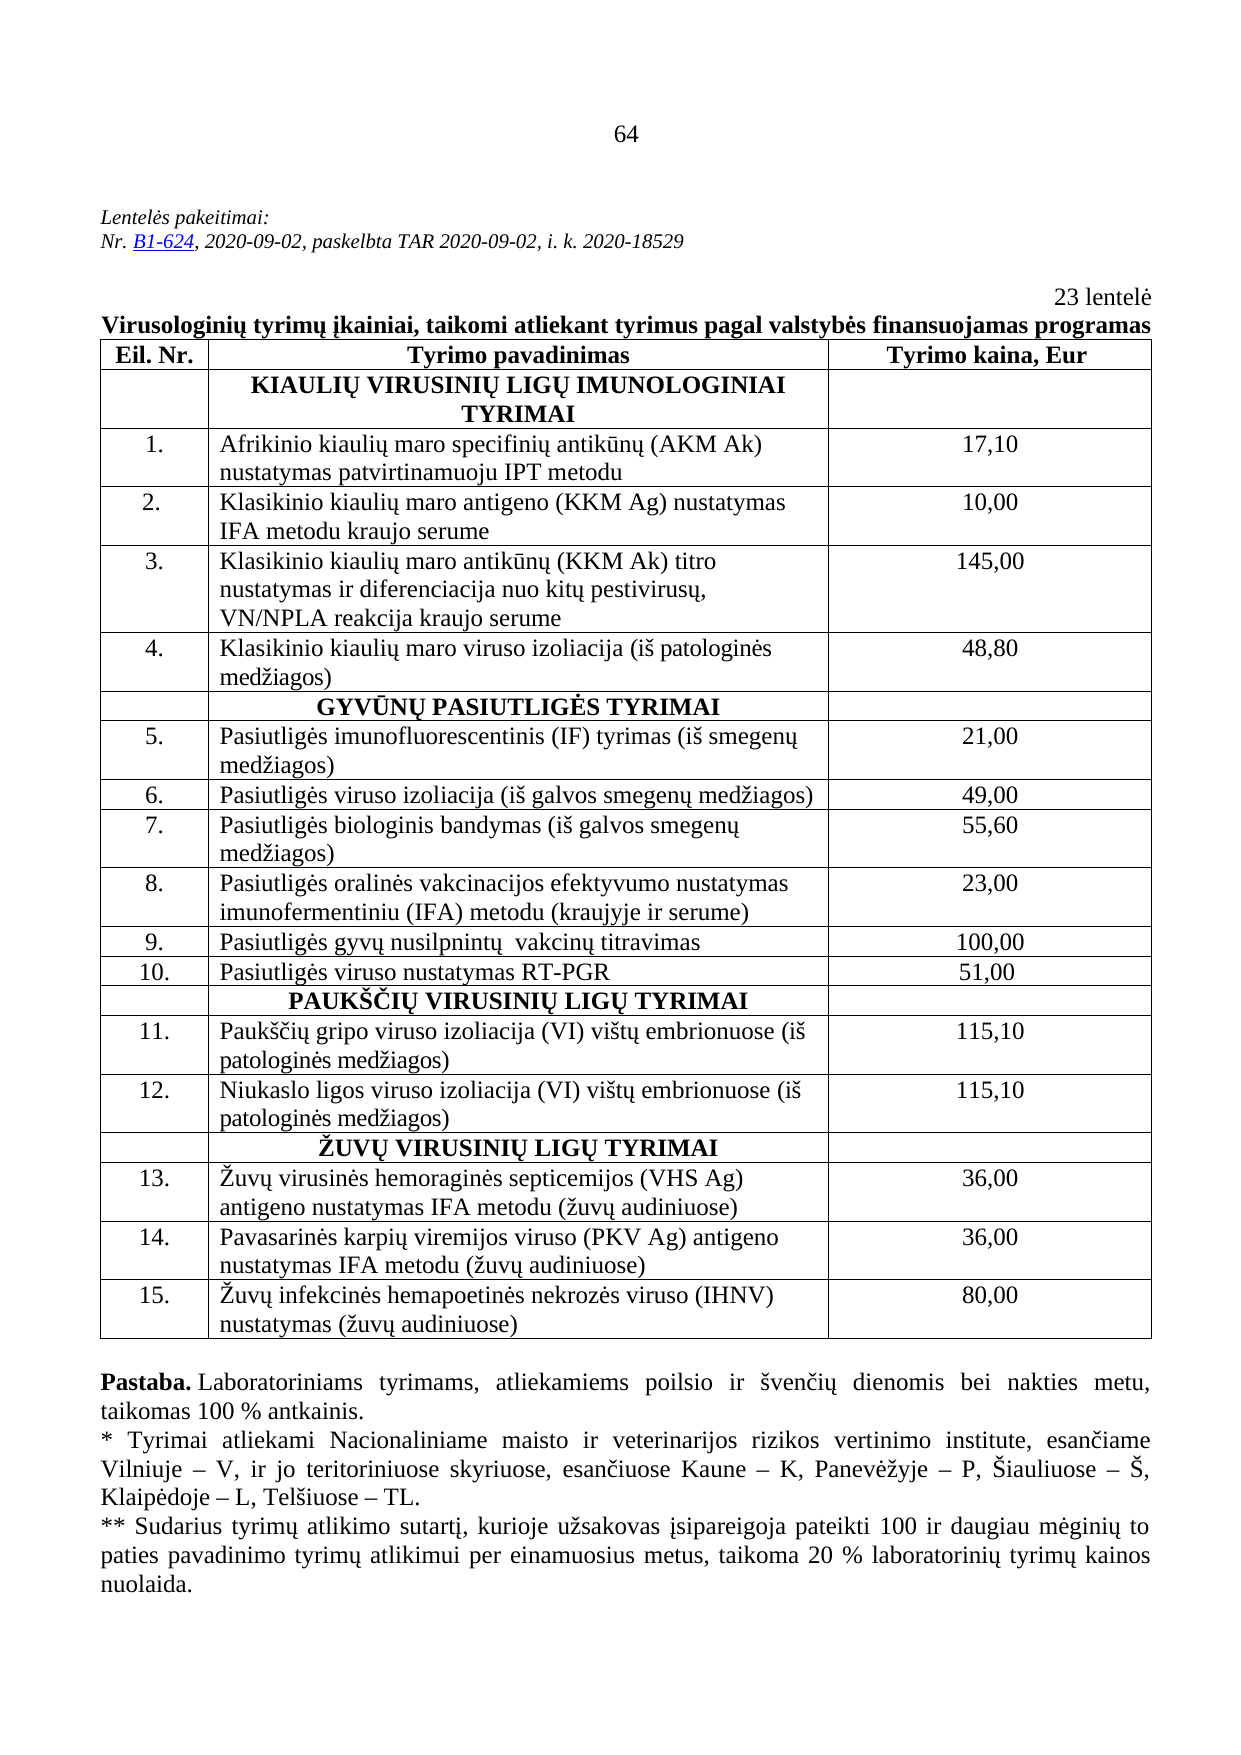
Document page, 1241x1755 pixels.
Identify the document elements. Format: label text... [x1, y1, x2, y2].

table_cell 9. [101, 927, 208, 956]
table_cell Pasiutligės biologinis bandymas (iš galvos smegenų medžiagos) [209, 810, 828, 867]
table_cell [101, 370, 208, 428]
table_cell [101, 1133, 208, 1162]
table_header Eil. Nr. [101, 340, 208, 369]
table_cell 4. [101, 633, 208, 691]
table_cell 17,10 [829, 429, 1151, 486]
table_cell Niukaslo ligos viruso izoliacija (VI) vištų embrionuose (iš patologinės medžiagos) [209, 1075, 828, 1132]
table_cell GYVŪNŲ PASIUTLIGĖS TYRIMAI [209, 692, 828, 720]
table_cell 145,00 [829, 546, 1151, 632]
table_cell 8. [101, 868, 208, 926]
table_cell 36,00 [829, 1222, 1151, 1279]
table_cell 14. [101, 1222, 208, 1279]
table_cell 12. [101, 1075, 208, 1132]
table_cell 6. [101, 780, 208, 809]
text 23 lentelė [225, 282, 1152, 311]
table_cell Pasiutligės oralinės vakcinacijos efektyvumo nustatymas imunofermentiniu (IFA) metodu (kraujyje ir serume) [209, 868, 828, 926]
table_cell [829, 986, 1151, 1015]
table_cell 51,00 [829, 957, 1151, 985]
table_cell 3. [101, 546, 208, 632]
table_cell [101, 692, 208, 720]
table_cell 48,80 [829, 633, 1151, 691]
table_cell [829, 692, 1151, 720]
table_cell 80,00 [829, 1280, 1151, 1338]
table_cell Žuvų virusinės hemoraginės septicemijos (VHS Ag) antigeno nustatymas IFA metodu (žuvų audiniuose) [209, 1163, 828, 1221]
table_cell Pasiutligės gyvų nusilpnintų vakcinų titravimas [209, 927, 828, 956]
table_cell 115,10 [829, 1016, 1151, 1074]
table_cell 7. [101, 810, 208, 867]
table_cell ŽUVŲ VIRUSINIŲ LIGŲ TYRIMAI [209, 1133, 828, 1162]
text * Tyrimai atliekami Nacionaliniame maisto ir veterinarijos rizikos vertinimo institute, esančiame Vilniuje – V, ir jo teritoriniuose skyriuose, esančiuose Kaune – K, Panevėžyje – P, Šiauliuose – Š, Klaipėdoje – L, Telšiuose – TL. [100, 1425, 1152, 1511]
table_cell 100,00 [829, 927, 1151, 956]
text Nr. B1-624, 2020-09-02, paskelbta TAR 2020-09-02, i. k. 2020-18529 [100, 229, 1152, 253]
table_cell [829, 1133, 1151, 1162]
table_cell [829, 370, 1151, 428]
table_cell 36,00 [829, 1163, 1151, 1221]
table_cell Paukščių gripo viruso izoliacija (VI) vištų embrionuose (iš patologinės medžiagos) [209, 1016, 828, 1074]
table_cell KIAULIŲ VIRUSINIŲ LIGŲ IMUNOLOGINIAI TYRIMAI [209, 370, 828, 428]
table_cell 11. [101, 1016, 208, 1074]
table_cell 21,00 [829, 721, 1151, 779]
table_cell 2. [101, 487, 208, 545]
table_cell 15. [101, 1280, 208, 1338]
table_cell Pasiutligės viruso izoliacija (iš galvos smegenų medžiagos) [209, 780, 828, 809]
table_cell 10,00 [829, 487, 1151, 545]
table_cell [101, 986, 208, 1015]
table_cell 10. [101, 957, 208, 985]
table_cell Klasikinio kiaulių maro antigeno (KKM Ag) nustatymas IFA metodu kraujo serume [209, 487, 828, 545]
table_cell 13. [101, 1163, 208, 1221]
text ** Sudarius tyrimų atlikimo sutartį, kurioje užsakovas įsipareigoja pateikti 100 ir daugiau mėginių to paties pavadinimo tyrimų atlikimui per einamuosius metus, taikoma 20 % laboratorinių tyrimų kainos nuolaida. [100, 1511, 1152, 1597]
table_header Tyrimo pavadinimas [209, 340, 828, 369]
table_cell Pasiutligės viruso nustatymas RT-PGR [209, 957, 828, 985]
table_cell 115,10 [829, 1075, 1151, 1132]
table_cell PAUKŠČIŲ VIRUSINIŲ LIGŲ TYRIMAI [209, 986, 828, 1015]
table_cell 49,00 [829, 780, 1151, 809]
text Lentelės pakeitimai: [100, 205, 1152, 229]
text Pastaba. Laboratoriniams tyrimams, atliekamiems poilsio ir švenčių dienomis bei nakties metu, taikomas 100 % antkainis. [100, 1367, 1152, 1425]
table_cell Pasiutligės imunofluorescentinis (IF) tyrimas (iš smegenų medžiagos) [209, 721, 828, 779]
table_cell 1. [101, 429, 208, 486]
table_cell Klasikinio kiaulių maro antikūnų (KKM Ak) titro nustatymas ir diferenciacija nuo kitų pestivirusų, VN/NPLA reakcija kraujo serume [209, 546, 828, 632]
table_header Tyrimo kaina, Eur [829, 340, 1151, 369]
table_cell Pavasarinės karpių viremijos viruso (PKV Ag) antigeno nustatymas IFA metodu (žuvų audiniuose) [209, 1222, 828, 1279]
table_cell 5. [101, 721, 208, 779]
table_cell Žuvų infekcinės hemapoetinės nekrozės viruso (IHNV) nustatymas (žuvų audiniuose) [209, 1280, 828, 1338]
table_cell Afrikinio kiaulių maro specifinių antikūnų (AKM Ak) nustatymas patvirtinamuoju IPT metodu [209, 429, 828, 486]
table_cell 55,60 [829, 810, 1151, 867]
table_cell Klasikinio kiaulių maro viruso izoliacija (iš patologinės medžiagos) [209, 633, 828, 691]
table_cell 23,00 [829, 868, 1151, 926]
text Virusologinių tyrimų įkainiai, taikomi atliekant tyrimus pagal valstybės finansuojamas programas [100, 311, 1152, 339]
